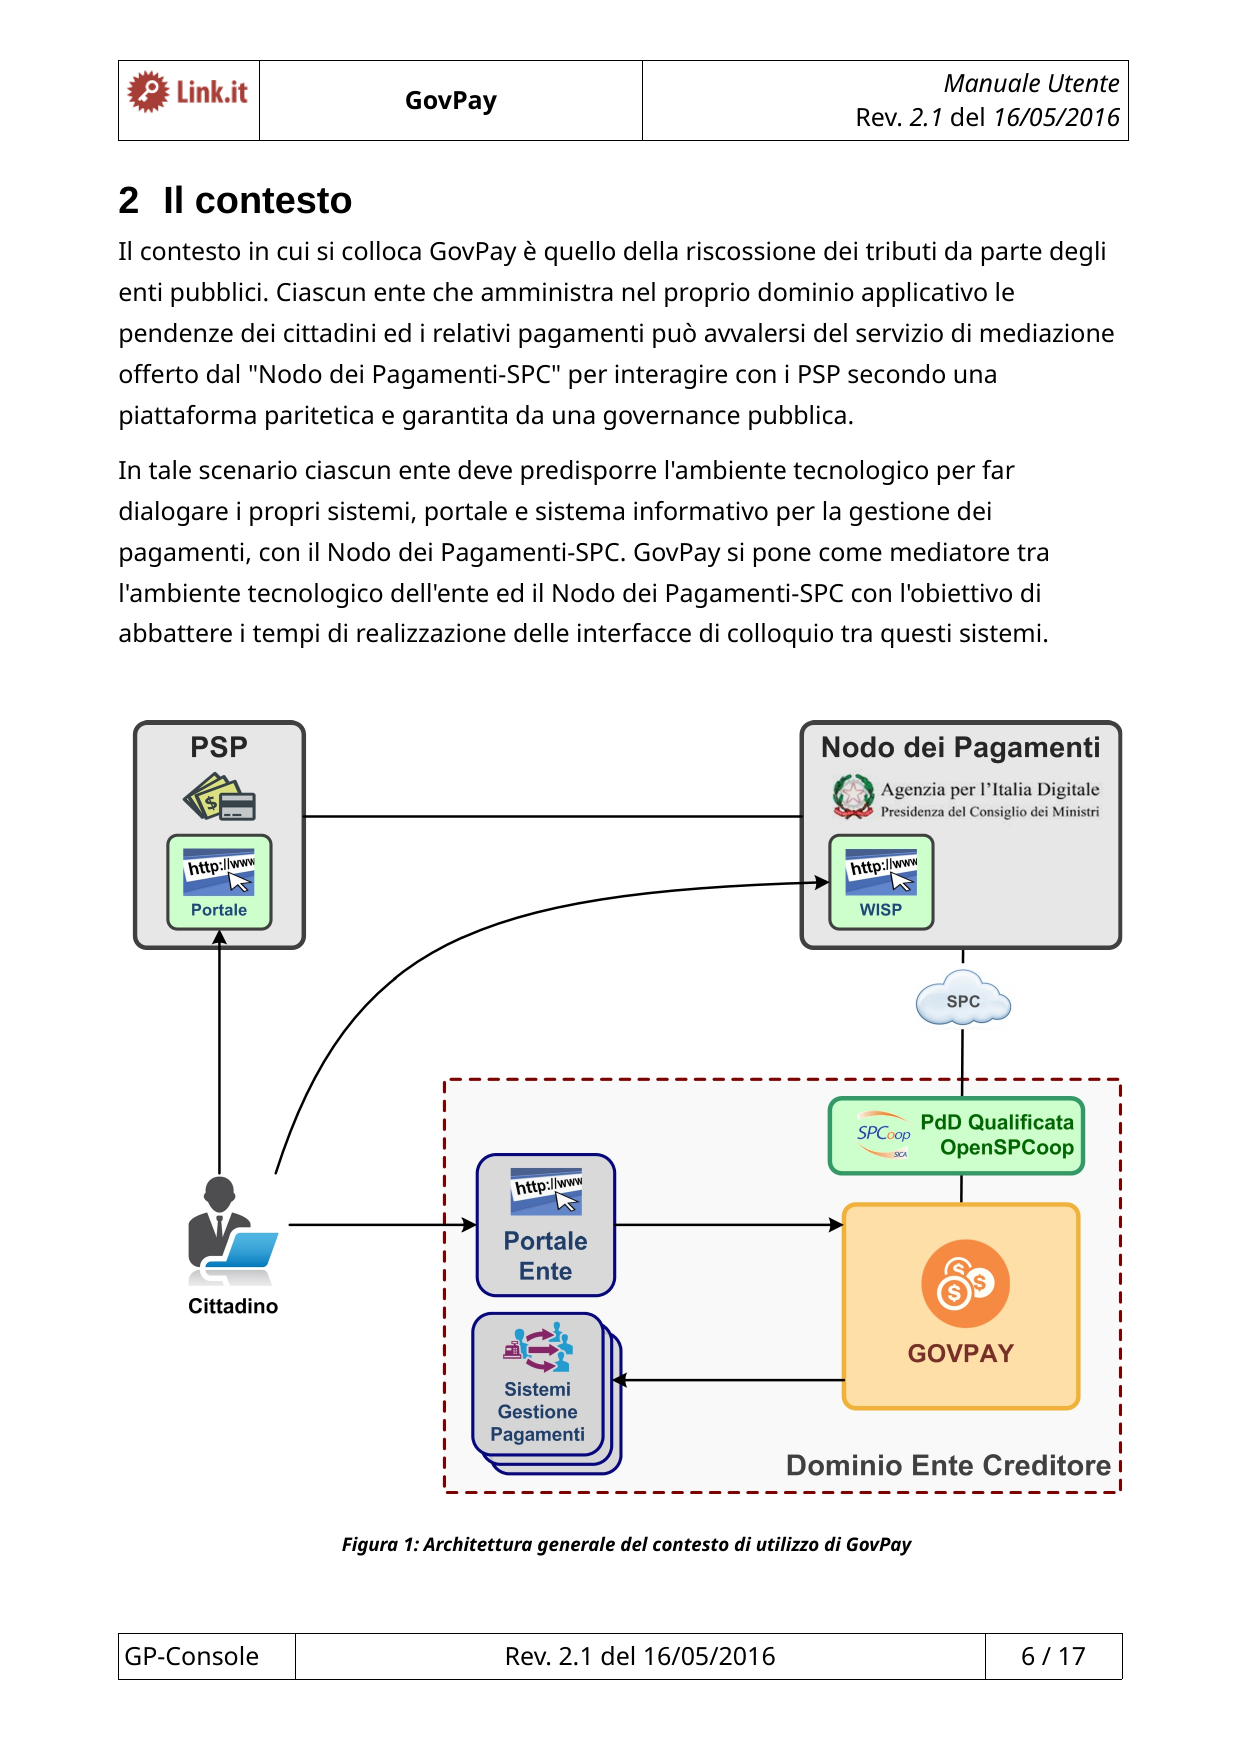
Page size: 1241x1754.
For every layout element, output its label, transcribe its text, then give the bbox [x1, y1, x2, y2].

text In tale scenario ciascun ente deve predisporre l'ambiente tecnologico per far dialogare i propri sistemi, portale e sistema informativo per la gestione dei pagamenti, con il Nodo dei Pagamenti-SPC. GovPay si pone come mediatore tra l'ambiente tecnologico dell'ente ed il Nodo dei Pagamenti-SPC con l'obiettivo di abbattere i tempi di realizzazione delle interfacce di colloquio tra questi sistemi. [118, 453, 1122, 650]
picture [132, 720, 1123, 1494]
picture [123, 65, 254, 119]
subtitle Il contesto [118, 178, 1122, 222]
text Figura 1: Architettura generale del contesto di utilizzo di GovPay [108, 1531, 1147, 1557]
text Il contesto in cui si colloca GovPay è quello della riscossione dei tributi da parte degli enti pubblici. Ciascun ente che amministra nel proprio dominio applicativo le pendenze dei cittadini ed i relativi pagamenti può avvalersi del servizio di mediazione offerto dal "Nodo dei Pagamenti-SPC" per interagire con i PSP secondo una piattaforma paritetica e garantita da una governance pubblica. [118, 234, 1122, 431]
